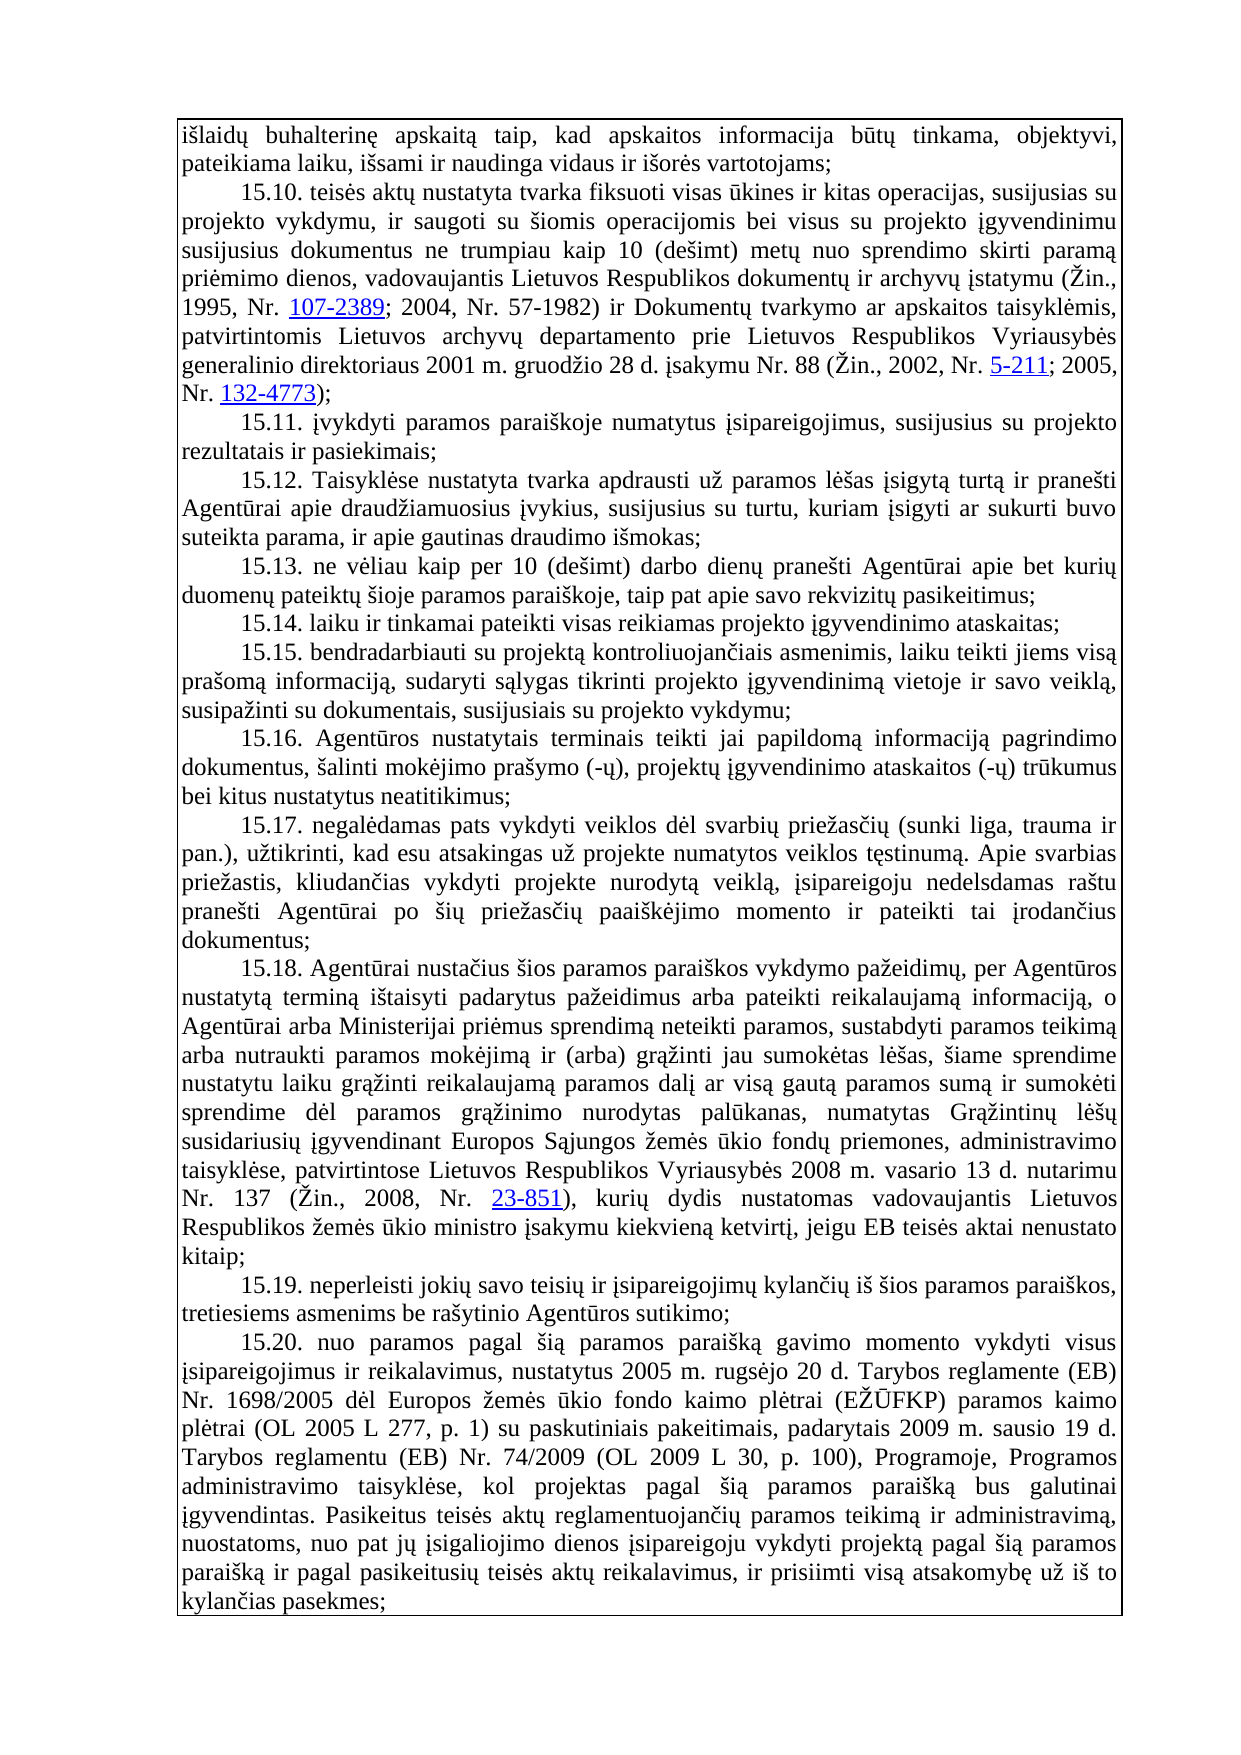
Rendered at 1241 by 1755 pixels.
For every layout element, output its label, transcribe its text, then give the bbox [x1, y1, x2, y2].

table_header išlaidų buhalterinę apskaitą taip, kad apskaitos informacija būtų tinkama, objektyvi, pateikiama laiku, išsami ir naudinga vidaus ir išorės vartotojams; 15.10. teisės aktų nustatyta tvarka fiksuoti visas ūkines ir kitas operacijas, susijusias su projekto vykdymu, ir saugoti su šiomis operacijomis bei visus su projekto įgyvendinimu susijusius dokumentus ne trumpiau kaip 10 (dešimt) metų nuo sprendimo skirti paramą priėmimo dienos, vadovaujantis Lietuvos Respublikos dokumentų ir archyvų įstatymu (Žin., 1995, Nr. 107-2389; 2004, Nr. 57-1982) ir Dokumentų tvarkymo ar apskaitos taisyklėmis, patvirtintomis Lietuvos archyvų departamento prie Lietuvos Respublikos Vyriausybės generalinio direktoriaus 2001 m. gruodžio 28 d. įsakymu Nr. 88 (Žin., 2002, Nr. 5-211; 2005, Nr. 132-4773); 15.11. įvykdyti paramos paraiškoje numatytus įsipareigojimus, susijusius su projekto rezultatais ir pasiekimais; 15.12. Taisyklėse nustatyta tvarka apdrausti už paramos lėšas įsigytą turtą ir pranešti Agentūrai apie draudžiamuosius įvykius, susijusius su turtu, kuriam įsigyti ar sukurti buvo suteikta parama, ir apie gautinas draudimo išmokas; 15.13. ne vėliau kaip per 10 (dešimt) darbo dienų pranešti Agentūrai apie bet kurių duomenų pateiktų šioje paramos paraiškoje, taip pat apie savo rekvizitų pasikeitimus; 15.14. laiku ir tinkamai pateikti visas reikiamas projekto įgyvendinimo ataskaitas; 15.15. bendradarbiauti su projektą kontroliuojančiais asmenimis, laiku teikti jiems visą prašomą informaciją, sudaryti sąlygas tikrinti projekto įgyvendinimą vietoje ir savo veiklą, susipažinti su dokumentais, susijusiais su projekto vykdymu; 15.16. Agentūros nustatytais terminais teikti jai papildomą informaciją pagrindimo dokumentus, šalinti mokėjimo prašymo (-ų), projektų įgyvendinimo ataskaitos (-ų) trūkumus bei kitus nustatytus neatitikimus; 15.17. negalėdamas pats vykdyti veiklos dėl svarbių priežasčių (sunki liga, trauma ir pan.), užtikrinti, kad esu atsakingas už projekte numatytos veiklos tęstinumą. Apie svarbias priežastis, kliudančias vykdyti projekte nurodytą veiklą, įsipareigoju nedelsdamas raštu pranešti Agentūrai po šių priežasčių paaiškėjimo momento ir pateikti tai įrodančius dokumentus; 15.18. Agentūrai nustačius šios paramos paraiškos vykdymo pažeidimų, per Agentūros nustatytą terminą ištaisyti padarytus pažeidimus arba pateikti reikalaujamą informaciją, o Agentūrai arba Ministerijai priėmus sprendimą neteikti paramos, sustabdyti paramos teikimą arba nutraukti paramos mokėjimą ir (arba) grąžinti jau sumokėtas lėšas, šiame sprendime nustatytu laiku grąžinti reikalaujamą paramos dalį ar visą gautą paramos sumą ir sumokėti sprendime dėl paramos grąžinimo nurodytas palūkanas, numatytas Grąžintinų lėšų susidariusių įgyvendinant Europos Sąjungos žemės ūkio fondų priemones, administravimo taisyklėse, patvirtintose Lietuvos Respublikos Vyriausybės 2008 m. vasario 13 d. nutarimu Nr. 137 (Žin., 2008, Nr. 23-851), kurių dydis nustatomas vadovaujantis Lietuvos Respublikos žemės ūkio ministro įsakymu kiekvieną ketvirtį, jeigu EB teisės aktai nenustato kitaip; 15.19. neperleisti jokių savo teisių ir įsipareigojimų kylančių iš šios paramos paraiškos, tretiesiems asmenims be rašytinio Agentūros sutikimo; 15.20. nuo paramos pagal šią paramos paraišką gavimo momento vykdyti visus įsipareigojimus ir reikalavimus, nustatytus 2005 m. rugsėjo 20 d. Tarybos reglamente (EB) Nr. 1698/2005 dėl Europos žemės ūkio fondo kaimo plėtrai (EŽŪFKP) paramos kaimo plėtrai (OL 2005 L 277, p. 1) su paskutiniais pakeitimais, padarytais 2009 m. sausio 19 d. Tarybos reglamentu (EB) Nr. 74/2009 (OL 2009 L 30, p. 100), Programoje, Programos administravimo taisyklėse, kol projektas pagal šią paramos paraišką bus galutinai įgyvendintas. Pasikeitus teisės aktų reglamentuojančių paramos teikimą ir administravimą, nuostatoms, nuo pat jų įsigaliojimo dienos įsipareigoju vykdyti projektą pagal šią paramos paraišką ir pagal pasikeitusių teisės aktų reikalavimus, ir prisiimti visą atsakomybę už iš to kylančias pasekmes; [178, 120, 1121, 1615]
